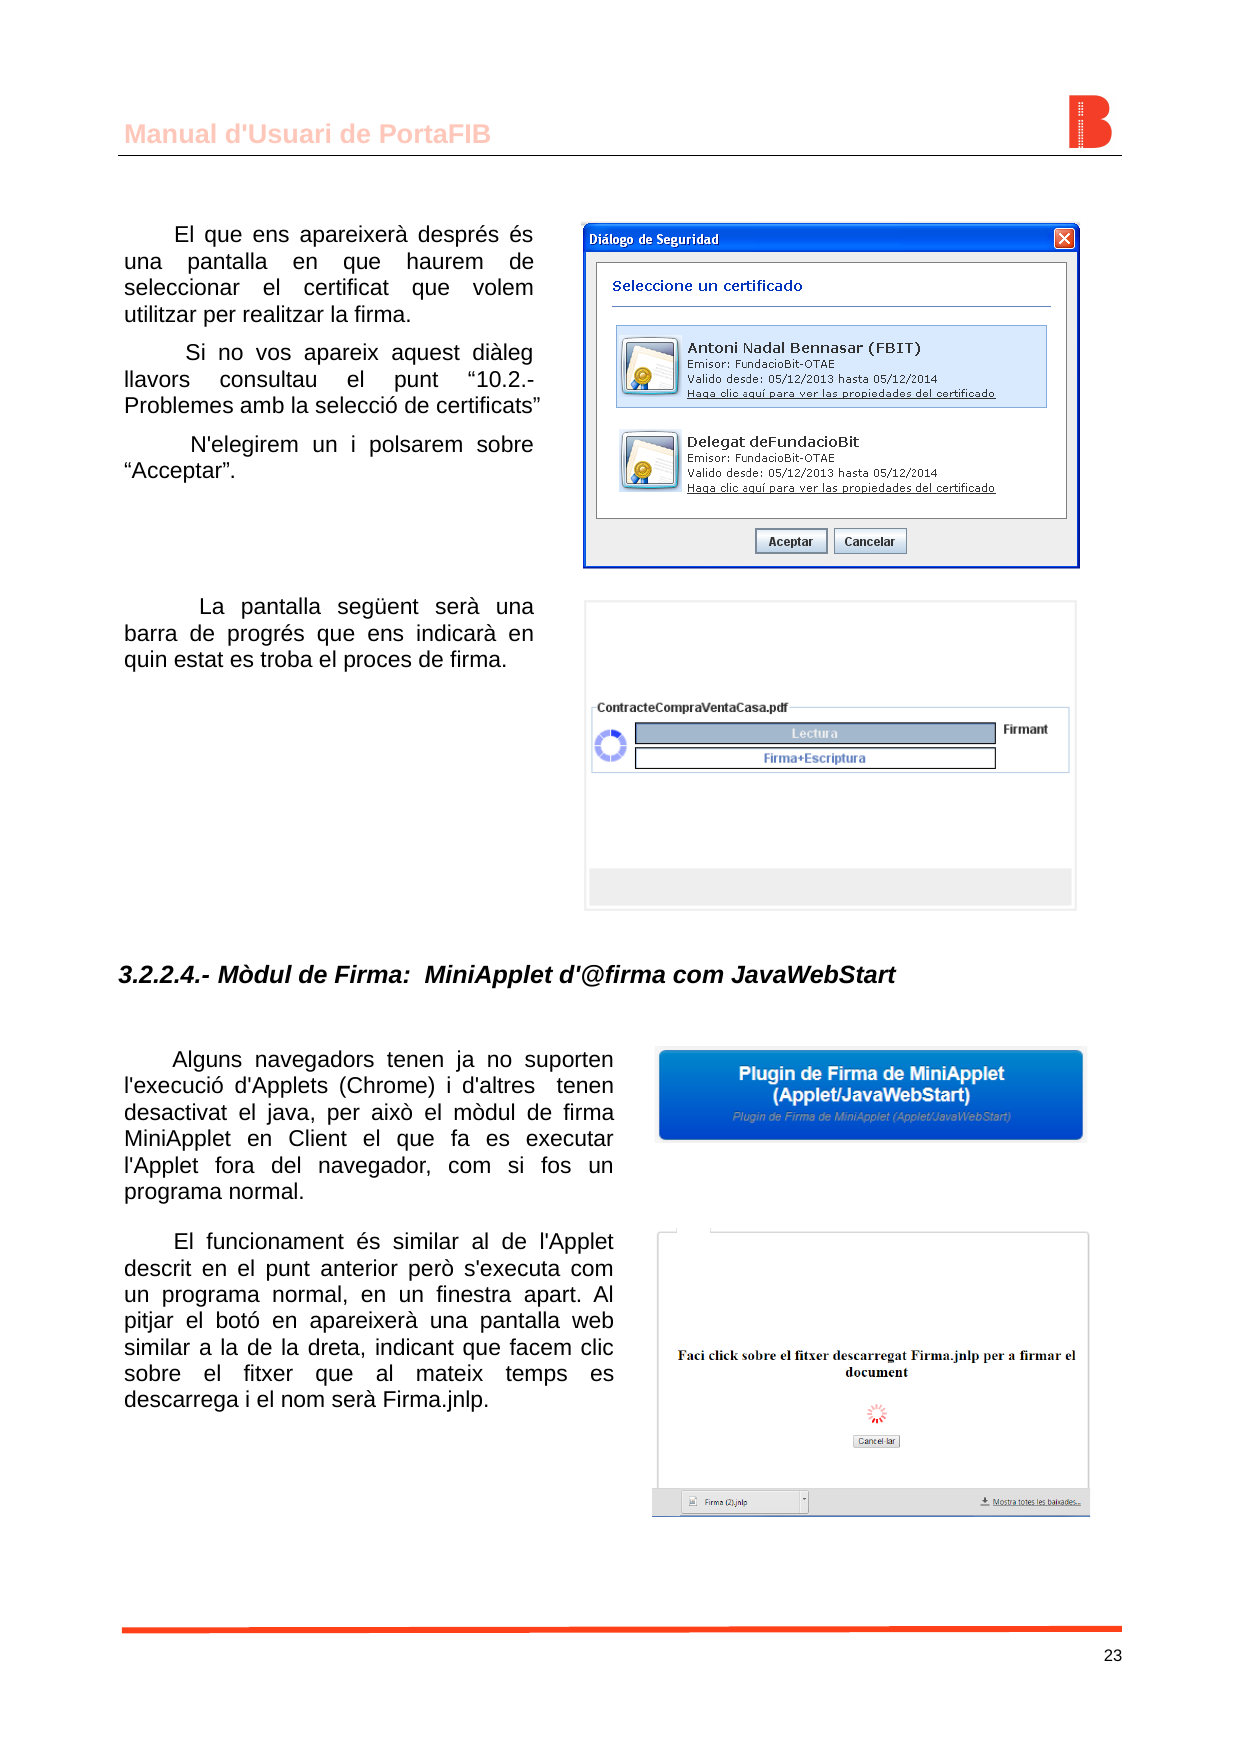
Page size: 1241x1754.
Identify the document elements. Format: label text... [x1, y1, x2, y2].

picture [654, 1046, 1088, 1143]
table_cell El funcionament és similar al de l'Applet descrit en el punt anterior però s'executa com un programa normal, en un finestra apart. Al pitjar el botó en apareixerà una pantalla web similar a la de la dreta, indicant que facem clic sobre el fitxer que al mateix temps es descarrega i el nom serà Firma.jnlp. [118, 1223, 620, 1522]
table_header Alguns navegadors tenen ja no suporten l'execució d'Applets (Chrome) i d'altres tenen desactivat el java, per això el mòdul de firma MiniApplet en Client el que fa es executar l'Applet fora del navegador, com si fos un programa normal. [118, 1040, 620, 1222]
picture [1063, 94, 1117, 150]
table_header [620, 1040, 1122, 1222]
picture [579, 593, 1083, 917]
table_cell [620, 1223, 1122, 1522]
table_cell La pantalla següent serà una barra de progrés que ens indicarà en quin estat es troba el proces de firma. [118, 588, 540, 935]
picture [652, 1228, 1091, 1517]
table_cell [540, 216, 1122, 587]
table_cell [540, 588, 1122, 935]
table_cell El que ens apareixerà després és una pantalla en que haurem de seleccionar el certificat que volem utilitzar per realitzar la firma. Si no vos apareix aquest diàleg llavors consultau el punt “10.2.-Problemes amb la selecció de certificats” N'elegirem un i polsarem sobre “Acceptar”. [118, 216, 540, 587]
picture [580, 221, 1081, 569]
subtitle Mòdul de Firma: MiniApplet d'@firma com JavaWebStart [118, 960, 1122, 989]
